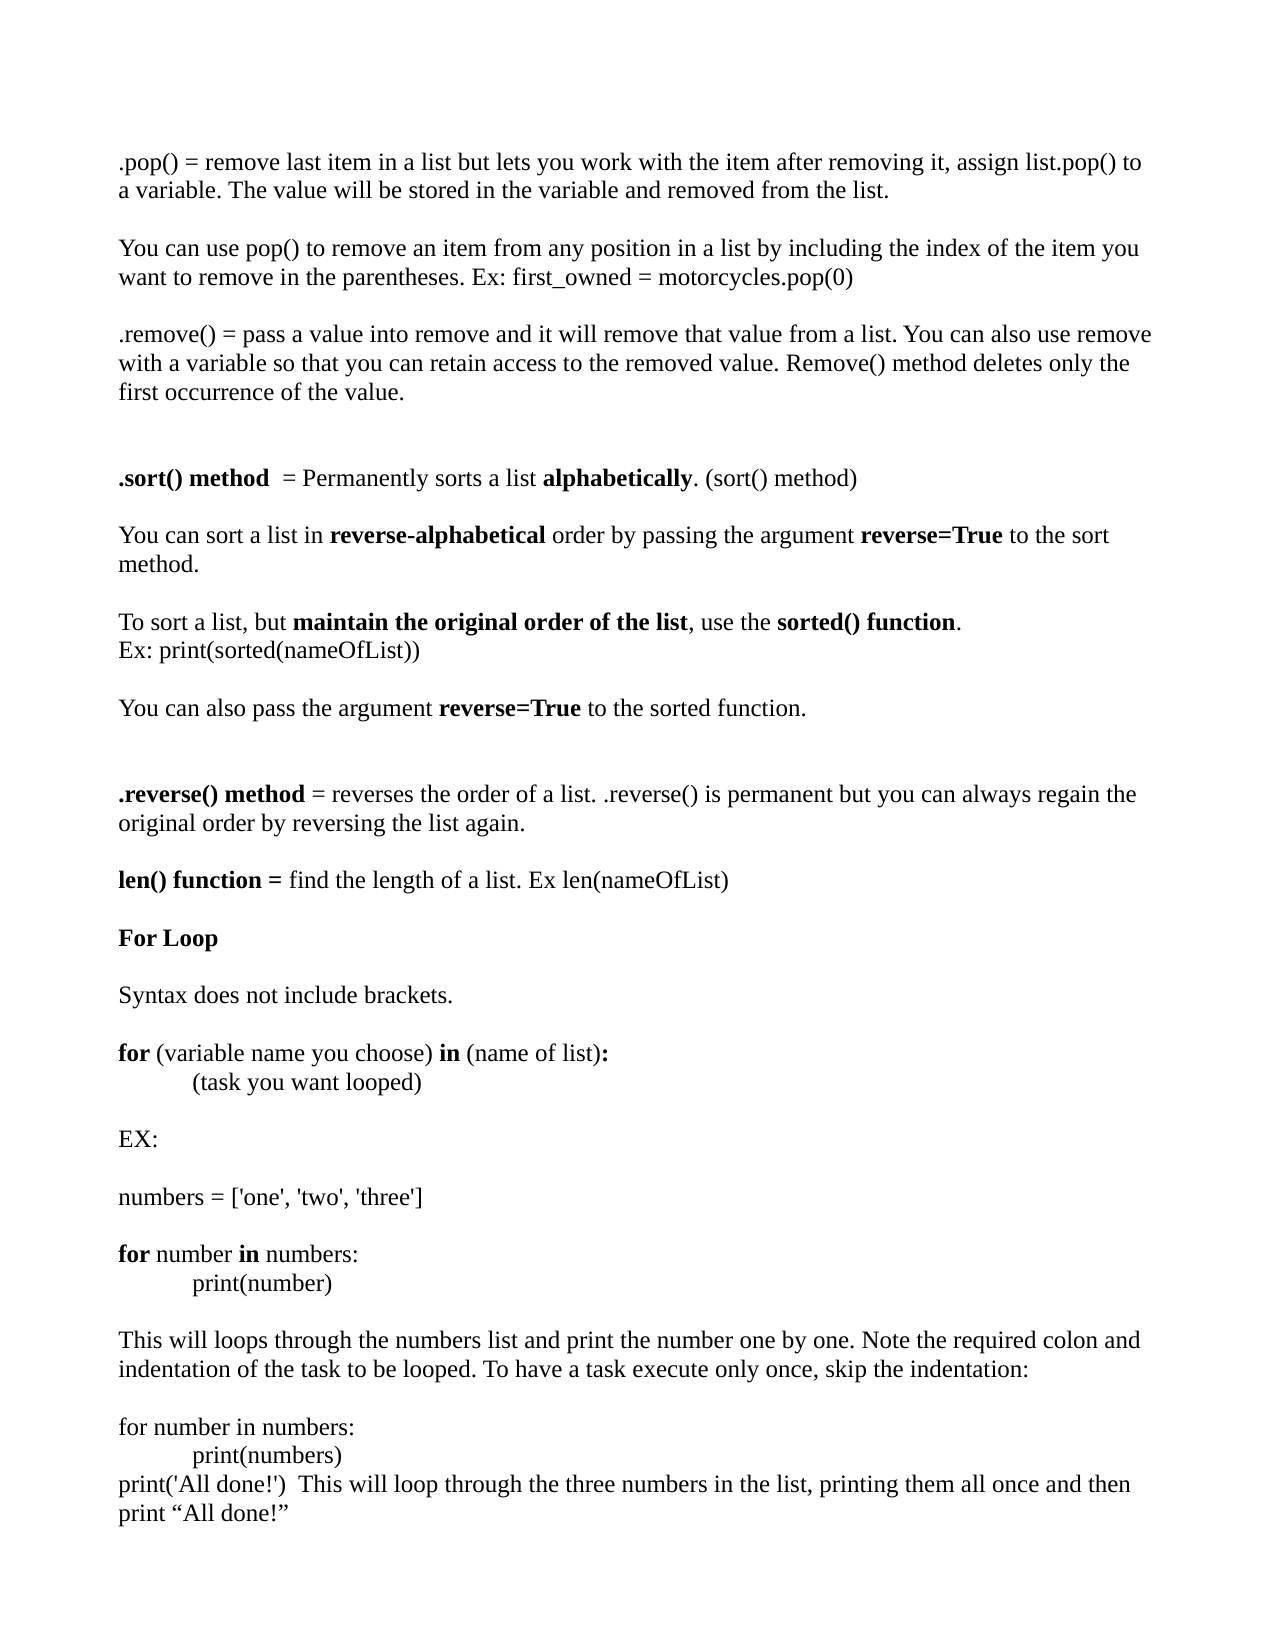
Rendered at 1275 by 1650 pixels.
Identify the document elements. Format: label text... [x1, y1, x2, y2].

text print('All done!') This will loop through the three numbers in the list, printing them all once and then print “All done!” [118, 1469, 1157, 1527]
text for number in numbers: [118, 1412, 1157, 1441]
text print(number) [118, 1268, 1157, 1297]
text This will loops through the numbers list and print the number one by one. Note the required colon and indentation of the task to be looped. To have a task execute only once, skip the indentation: [118, 1326, 1157, 1383]
text EX: [118, 1124, 1157, 1153]
text .remove() = pass a value into remove and it will remove that value from a list. You can also use remove with a variable so that you can retain access to the removed value. Remove() method deletes only the first occurrence of the value. [118, 319, 1157, 406]
text You can also pass the argument reverse=True to the sorted function. [118, 693, 1157, 722]
text for number in numbers: [118, 1239, 1157, 1268]
text (task you want looped) [118, 1067, 1157, 1096]
text To sort a list, but maintain the original order of the list, use the sorted() function. [118, 607, 1157, 636]
text .pop() = remove last item in a list but lets you work with the item after removing it, assign list.pop() to a variable. The value will be stored in the variable and removed from the list. [118, 147, 1157, 204]
text len() function = find the length of a list. Ex len(nameOfList) [118, 866, 1157, 894]
text for (variable name you choose) in (name of list): [118, 1038, 1157, 1067]
text .reverse() method = reverses the order of a list. .reverse() is permanent but you can always regain the original order by reversing the list again. [118, 779, 1157, 837]
text For Loop [118, 923, 1157, 952]
text numbers = ['one', 'two', 'three'] [118, 1182, 1157, 1211]
text Ex: print(sorted(nameOfList)) [118, 636, 1157, 664]
text You can sort a list in reverse-alphabetical order by passing the argument reverse=True to the sort method. [118, 521, 1157, 578]
text .sort() method = Permanently sorts a list alphabetically. (sort() method) [118, 463, 1157, 492]
text print(numbers) [118, 1441, 1157, 1469]
text Syntax does not include brackets. [118, 981, 1157, 1009]
text You can use pop() to remove an item from any position in a list by including the index of the item you want to remove in the parentheses. Ex: first_owned = motorcycles.pop(0) [118, 233, 1157, 291]
